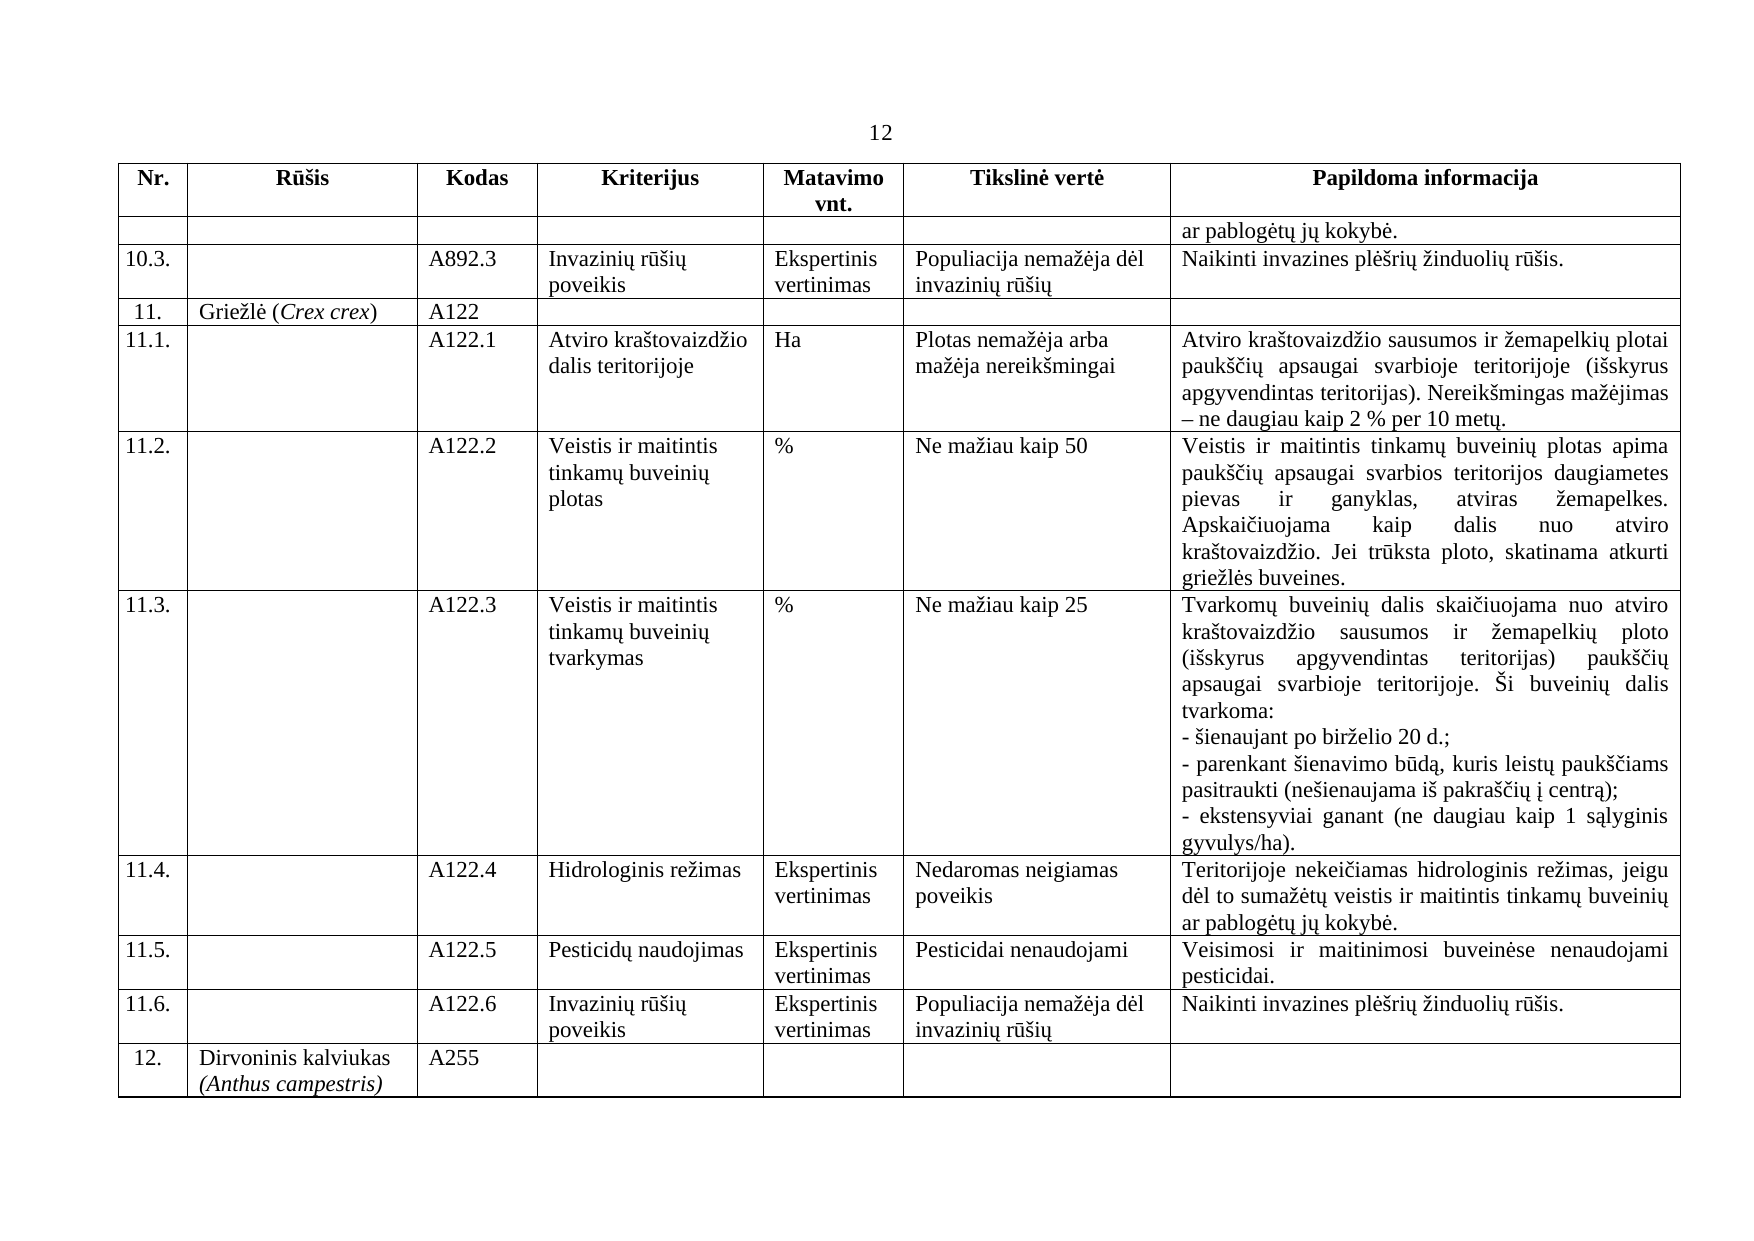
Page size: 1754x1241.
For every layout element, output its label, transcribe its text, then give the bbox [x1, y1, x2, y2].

table_cell Ekspertinis vertinimas [764, 990, 903, 1043]
table_cell Ne mažiau kaip 25 [904, 591, 1170, 855]
table_cell [904, 217, 1170, 244]
table_cell Invazinių rūšių poveikis [538, 990, 763, 1043]
table_cell [188, 326, 417, 431]
table_cell 11. [119, 299, 187, 325]
table_cell [188, 856, 417, 935]
table_header Papildoma informacija [1171, 164, 1680, 216]
table_cell Populiacija nemažėja dėl invazinių rūšių [904, 245, 1170, 297]
table_cell Griežlė (Crex crex) [188, 299, 417, 325]
table_cell [764, 217, 903, 244]
table_cell [1171, 1044, 1680, 1096]
table_cell Veisimosi ir maitinimosi buveinėse nenaudojami pesticidai. [1171, 936, 1680, 989]
table_cell Teritorijoje nekeičiamas hidrologinis režimas, jeigu dėl to sumažėtų veistis ir maitintis tinkamų buveinių ar pablogėtų jų kokybė. [1171, 856, 1680, 935]
table_cell [538, 217, 763, 244]
table_header Matavimo vnt. [764, 164, 903, 216]
table_header Kriterijus [538, 164, 763, 216]
table_cell 11.4. [119, 856, 187, 935]
table_cell A255 [418, 1044, 537, 1096]
table_cell Naikinti invazines plėšrių žinduolių rūšis. [1171, 245, 1680, 297]
table_cell ar pablogėtų jų kokybė. [1171, 217, 1680, 244]
table_cell A122.3 [418, 591, 537, 855]
table_cell Naikinti invazines plėšrių žinduolių rūšis. [1171, 990, 1680, 1043]
table_cell Pesticidų naudojimas [538, 936, 763, 989]
table_cell A122.4 [418, 856, 537, 935]
table_cell Veistis ir maitintis tinkamų buveinių tvarkymas [538, 591, 763, 855]
table_cell 11.2. [119, 432, 187, 590]
table_cell [188, 936, 417, 989]
table_cell [188, 432, 417, 590]
table_cell [188, 217, 417, 244]
table_cell Ha [764, 326, 903, 431]
table_cell [188, 591, 417, 855]
table_cell Dirvoninis kalviukas (Anthus campestris) [188, 1044, 417, 1096]
table_cell [119, 217, 187, 244]
table_header Tikslinė vertė [904, 164, 1170, 216]
table_cell 11.3. [119, 591, 187, 855]
table_cell [1171, 299, 1680, 325]
table_cell [764, 1044, 903, 1096]
table_cell [764, 299, 903, 325]
table_cell Tvarkomų buveinių dalis skaičiuojama nuo atviro kraštovaizdžio sausumos ir žemapelkių ploto (išskyrus apgyvendintas teritorijas) paukščių apsaugai svarbioje teritorijoje. Ši buveinių dalis tvarkoma: - šienaujant po birželio 20 d.; - parenkant šienavimo būdą, kuris leistų paukščiams pasitraukti (nešienaujama iš pakraščių į centrą); - ekstensyviai ganant (ne daugiau kaip 1 sąlyginis gyvulys/ha). [1171, 591, 1680, 855]
table_cell 11.5. [119, 936, 187, 989]
table_cell [418, 217, 537, 244]
table_cell [188, 990, 417, 1043]
table_cell Ne mažiau kaip 50 [904, 432, 1170, 590]
table_cell A122.5 [418, 936, 537, 989]
table_cell Veistis ir maitintis tinkamų buveinių plotas [538, 432, 763, 590]
table_cell A122.6 [418, 990, 537, 1043]
table_cell Nedaromas neigiamas poveikis [904, 856, 1170, 935]
table_cell Ekspertinis vertinimas [764, 936, 903, 989]
table_cell Hidrologinis režimas [538, 856, 763, 935]
table_cell 11.6. [119, 990, 187, 1043]
table_cell [538, 1044, 763, 1096]
table_cell A892.3 [418, 245, 537, 297]
table_cell Pesticidai nenaudojami [904, 936, 1170, 989]
table_header Rūšis [188, 164, 417, 216]
table_cell Ekspertinis vertinimas [764, 856, 903, 935]
table_header Kodas [418, 164, 537, 216]
table_cell Invazinių rūšių poveikis [538, 245, 763, 297]
table_cell [904, 1044, 1170, 1096]
table_cell [904, 299, 1170, 325]
table_cell 10.3. [119, 245, 187, 297]
table_cell Atviro kraštovaizdžio dalis teritorijoje [538, 326, 763, 431]
table_cell 12. [119, 1044, 187, 1096]
table_cell [538, 299, 763, 325]
table_cell % [764, 432, 903, 590]
table_cell 11.1. [119, 326, 187, 431]
table_cell Populiacija nemažėja dėl invazinių rūšių [904, 990, 1170, 1043]
table_cell A122 [418, 299, 537, 325]
table_cell A122.1 [418, 326, 537, 431]
table_cell [188, 245, 417, 297]
table_cell % [764, 591, 903, 855]
table_cell Ekspertinis vertinimas [764, 245, 903, 297]
table_cell Veistis ir maitintis tinkamų buveinių plotas apima paukščių apsaugai svarbios teritorijos daugiametes pievas ir ganyklas, atviras žemapelkes. Apskaičiuojama kaip dalis nuo atviro kraštovaizdžio. Jei trūksta ploto, skatinama atkurti griežlės buveines. [1171, 432, 1680, 590]
table_cell Atviro kraštovaizdžio sausumos ir žemapelkių plotai paukščių apsaugai svarbioje teritorijoje (išskyrus apgyvendintas teritorijas). Nereikšmingas mažėjimas – ne daugiau kaip 2 % per 10 metų. [1171, 326, 1680, 431]
table_cell A122.2 [418, 432, 537, 590]
table_cell Plotas nemažėja arba mažėja nereikšmingai [904, 326, 1170, 431]
table_header Nr. [119, 164, 187, 216]
